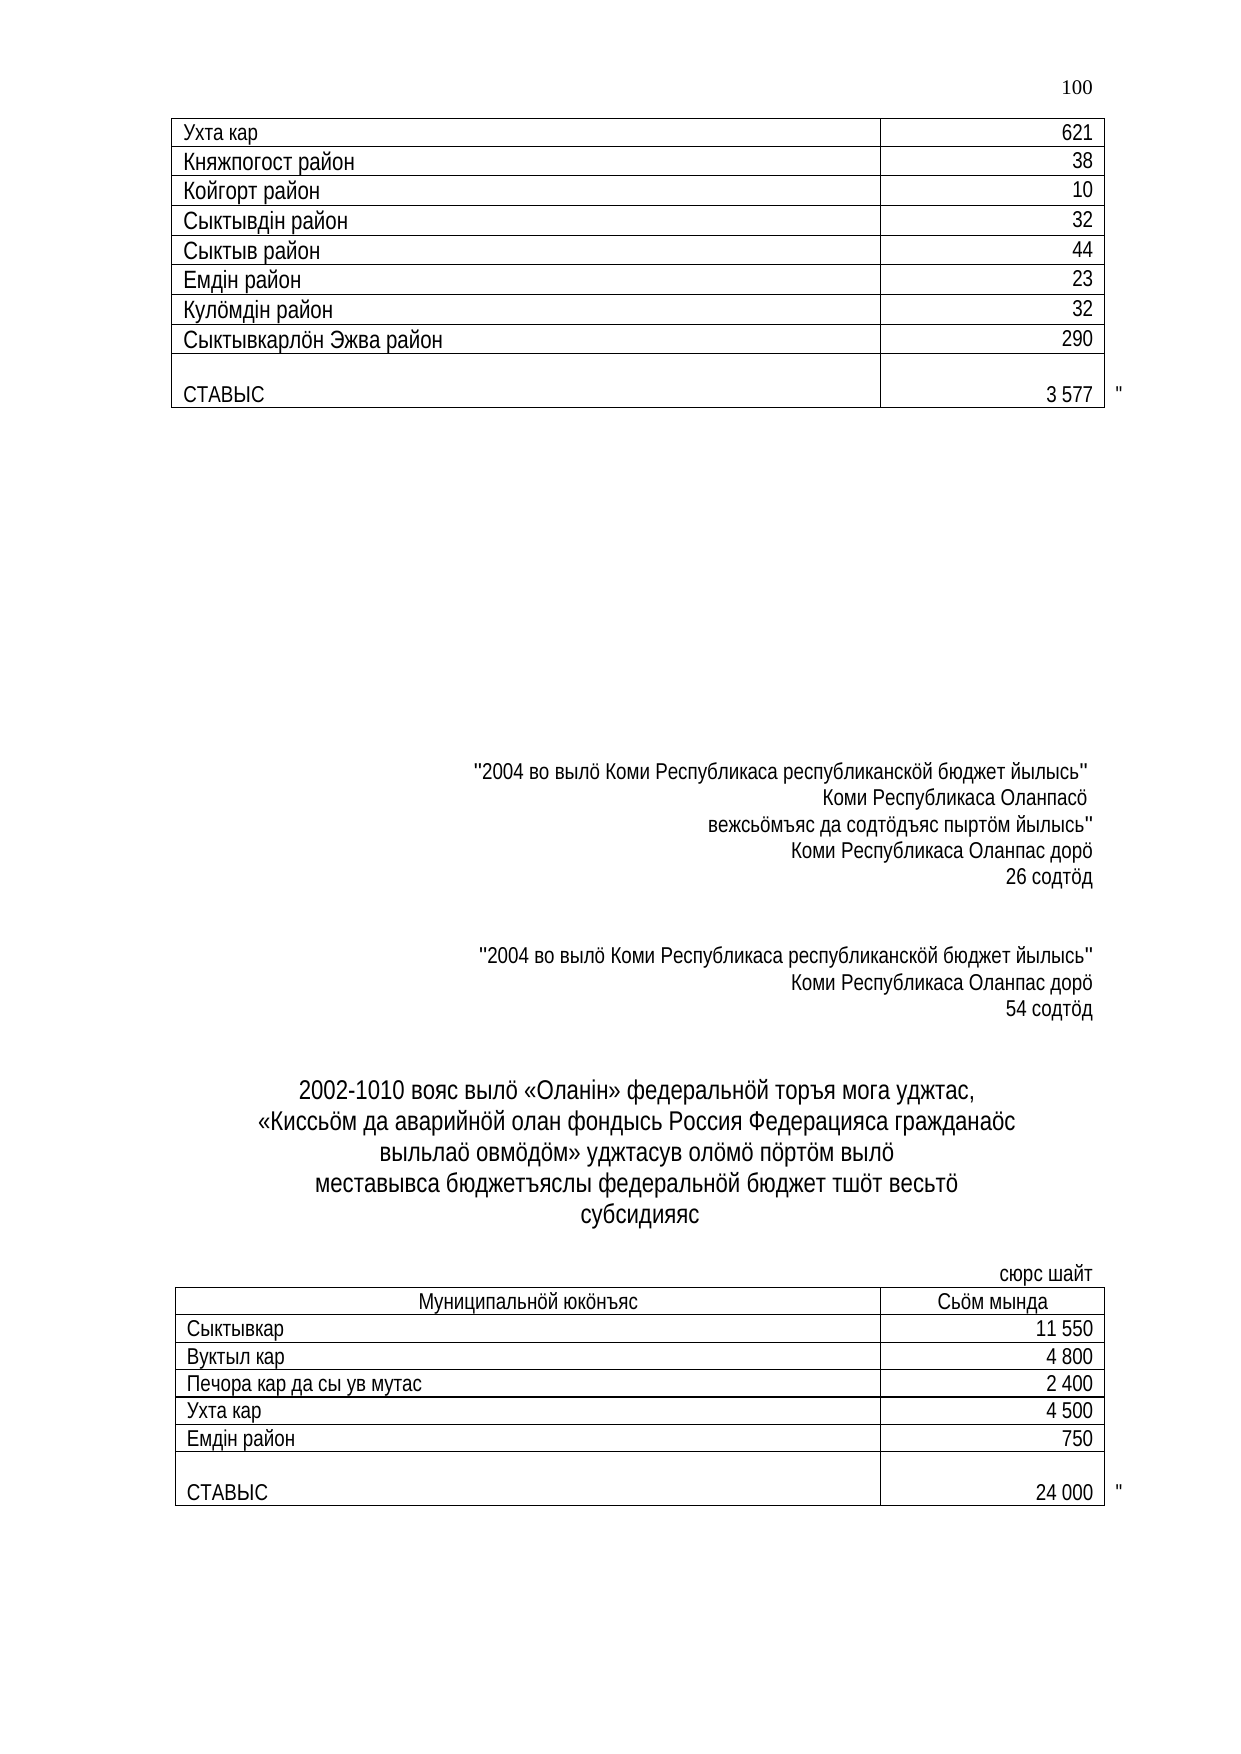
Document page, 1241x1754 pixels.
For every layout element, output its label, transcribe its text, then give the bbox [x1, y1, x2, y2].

table_header Муниципальнöй юкöнъяс [176, 1288, 880, 1314]
table_cell [1105, 235, 1133, 264]
text "2004 во вылö Коми Республикаса республиканскöй бюджет йылысь" [187, 942, 1092, 969]
table_cell 24 000 [881, 1452, 1104, 1505]
table_cell [1105, 205, 1133, 234]
table_cell Кулöмдiн район [172, 295, 880, 324]
text вежсьöмъяс да содтöдъяс пыртöм йылысь" [187, 811, 1092, 837]
table_cell 11 550 [881, 1315, 1104, 1342]
table_cell [1105, 324, 1133, 353]
table_cell 621 [881, 119, 1104, 146]
text Коми Республикаса Оланпасö [187, 784, 1092, 811]
table_cell [1105, 264, 1133, 294]
table_cell [1105, 1396, 1133, 1424]
table_cell СТАВЫС [172, 354, 880, 407]
table_cell 3 577 [881, 354, 1104, 407]
table_cell 32 [881, 206, 1104, 234]
text "2004 во вылö Коми Республикаса республиканскöй бюджет йылысь" [187, 758, 1092, 784]
text субсидияяс [187, 1198, 1092, 1229]
table_cell " [1105, 353, 1133, 407]
text меставывса бюджетъяслы федеральнöй бюджет тшöт весьтö [187, 1167, 1092, 1198]
table_cell СТАВЫС [176, 1452, 880, 1505]
table_cell Печора кар да сы ув мутас [176, 1370, 880, 1396]
table_cell Ухта кар [176, 1398, 880, 1424]
text 26 содтöд [187, 863, 1092, 890]
table_cell [1105, 1342, 1133, 1369]
table_cell Емдiн район [172, 265, 880, 294]
table_cell 4 500 [881, 1398, 1104, 1424]
table_cell Вуктыл кар [176, 1343, 880, 1369]
table_cell 290 [881, 325, 1104, 353]
table_cell [1105, 1424, 1133, 1451]
table_cell 4 800 [881, 1343, 1104, 1369]
table_cell [1105, 118, 1133, 146]
table_cell Сыктывкар [176, 1315, 880, 1342]
text Коми Республикаса Оланпас дорö [187, 969, 1092, 995]
text выльлаö овмöдöм» уджтасув олöмö пöртöм вылö [187, 1136, 1092, 1167]
text 2002-1010 вояс вылö «Оланiн» федеральнöй торъя мога уджтас, [187, 1074, 1092, 1105]
table_cell Ухта кар [172, 119, 880, 146]
table_cell Емдiн район [176, 1425, 880, 1451]
table_cell 38 [881, 147, 1104, 175]
text «Киссьöм да аварийнöй олан фондысь Россия Федерацияса гражданаöс [187, 1105, 1092, 1136]
text сюрс шайт [187, 1260, 1092, 1287]
table_cell Княжпогост район [172, 147, 880, 175]
table_cell Койгорт район [172, 176, 880, 205]
table_cell [1105, 1369, 1133, 1396]
table_header [1105, 1287, 1133, 1314]
table_cell 2 400 [881, 1370, 1104, 1396]
table_cell " [1105, 1451, 1133, 1505]
table_cell Сыктывдiн район [172, 206, 880, 234]
table_cell 44 [881, 236, 1104, 264]
table_cell [1105, 1314, 1133, 1342]
table_cell [1105, 146, 1133, 175]
table_cell [1105, 175, 1133, 205]
table_cell 32 [881, 295, 1104, 324]
table_cell 750 [881, 1425, 1104, 1451]
table_header Сьöм мында [881, 1288, 1104, 1314]
table_cell Сыктыв район [172, 236, 880, 264]
table_cell [1105, 294, 1133, 324]
table_cell 10 [881, 176, 1104, 205]
text Коми Республикаса Оланпас дорö [187, 837, 1092, 863]
table_cell Сыктывкарлöн Эжва район [172, 325, 880, 353]
text 54 содтöд [187, 995, 1092, 1021]
table_cell 23 [881, 265, 1104, 294]
